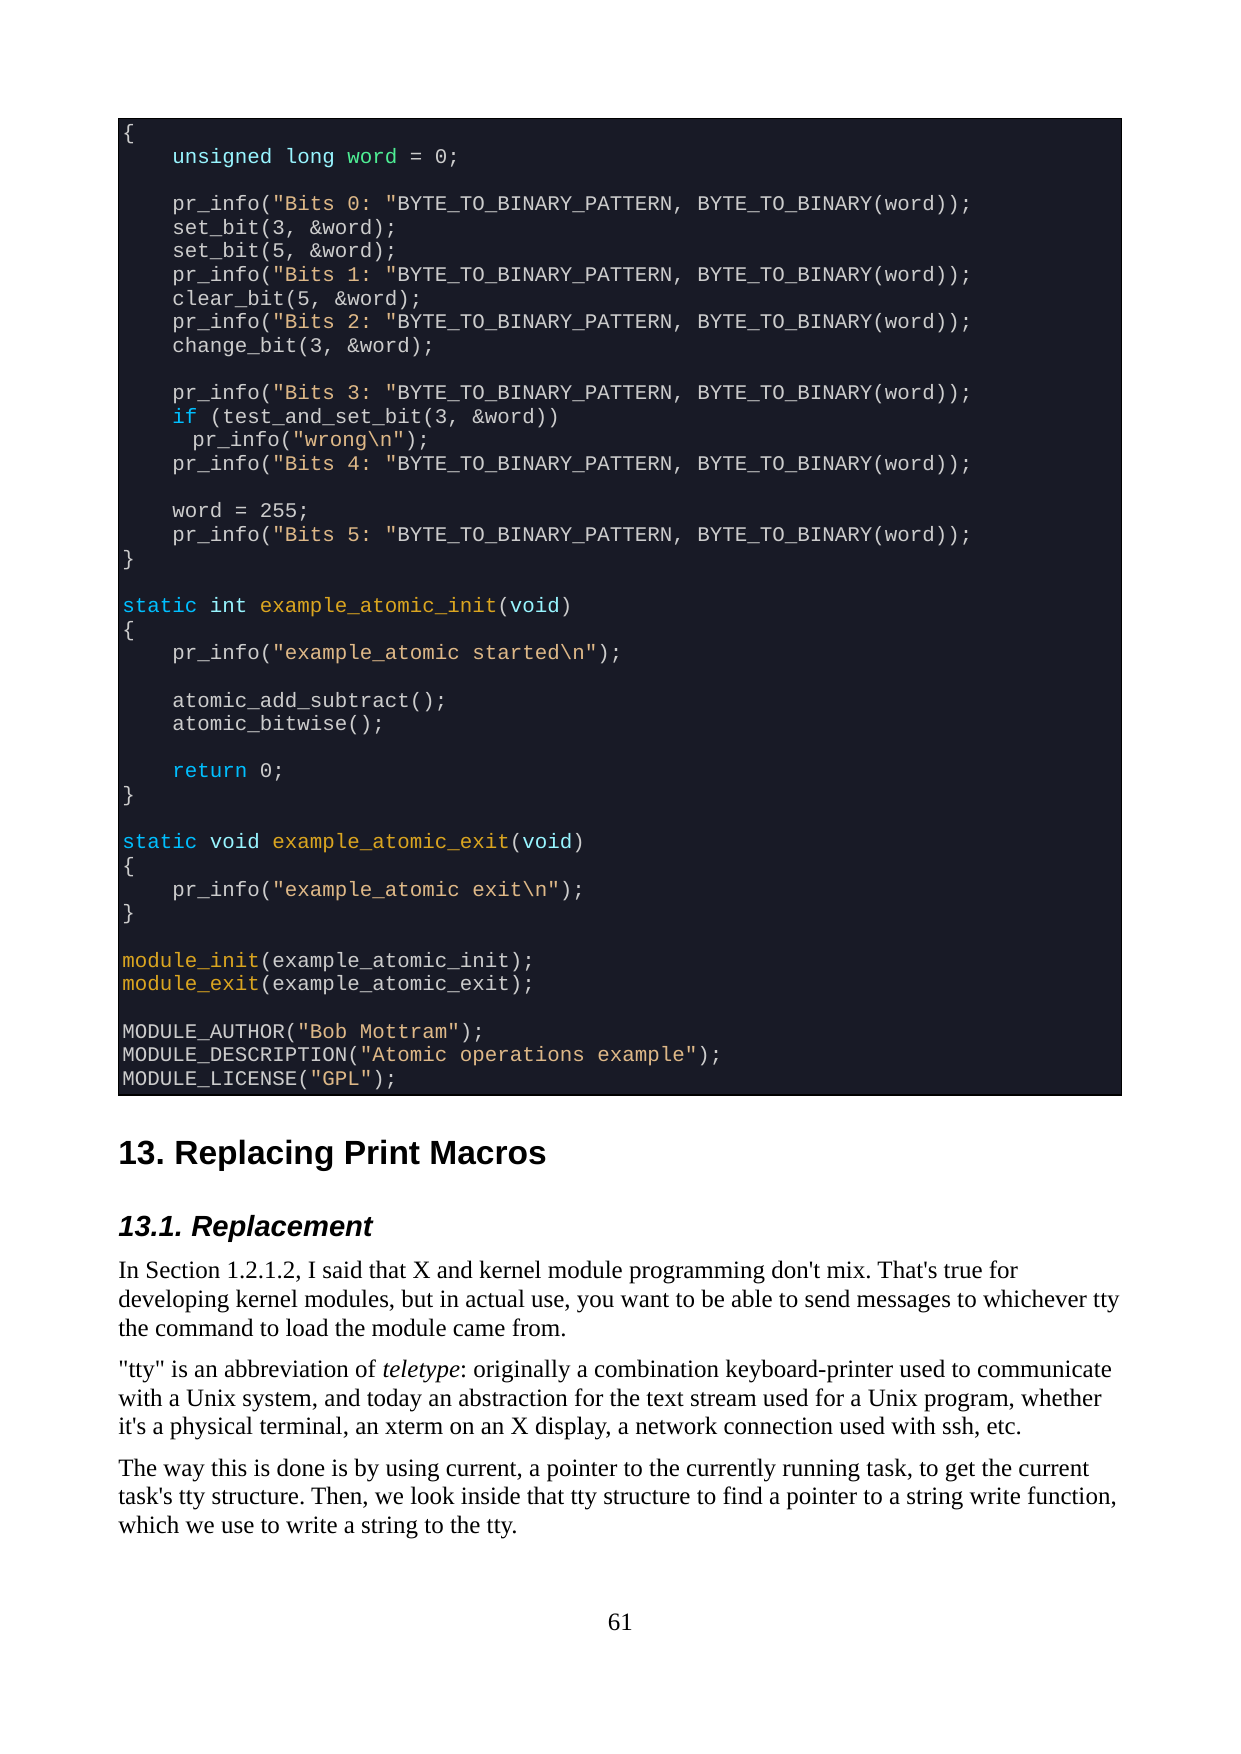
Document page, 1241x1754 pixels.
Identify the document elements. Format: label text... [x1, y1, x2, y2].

text In Section 1.2.1.2, I said that X and kernel module programming don't mix. That's true for developing kernel modules, but in actual use, you want to be able to send messages to whichever tty the command to load the module came from. [118, 1255, 1122, 1341]
text set_bit(3, &word); [119, 213, 1121, 236]
text { [119, 851, 1121, 875]
text { [119, 615, 1121, 638]
text set_bit(5, &word); [119, 236, 1121, 260]
text static int example_atomic_init(void) [119, 591, 1121, 615]
text "tty" is an abbreviation of teletype: originally a combination keyboard-printer used to communicate with a Unix system, and today an abstraction for the text stream used for a Unix program, whether it's a physical terminal, an xterm on an X display, a network connection used with ssh, etc. [118, 1354, 1122, 1440]
text clear_bit(5, &word); [119, 284, 1121, 307]
text atomic_add_subtract(); [119, 686, 1121, 709]
text change_bit(3, &word); [119, 331, 1121, 354]
text pr_info("Bits 5: "BYTE_TO_BINARY_PATTERN, BYTE_TO_BINARY(word)); [119, 520, 1121, 544]
text if (test_and_set_bit(3, &word)) [119, 402, 1121, 426]
text return 0; [119, 757, 1121, 780]
text { [119, 119, 1121, 142]
text pr_info("example_atomic exit\n"); [119, 875, 1121, 898]
text module_exit(example_atomic_exit); [119, 969, 1121, 993]
text MODULE_DESCRIPTION("Atomic operations example"); [119, 1040, 1121, 1064]
text pr_info("Bits 3: "BYTE_TO_BINARY_PATTERN, BYTE_TO_BINARY(word)); [119, 378, 1121, 402]
text MODULE_LICENSE("GPL"); [119, 1064, 1121, 1094]
text module_init(example_atomic_init); [119, 946, 1121, 969]
text unsigned long word = 0; [119, 142, 1121, 165]
text word = 255; [119, 496, 1121, 520]
text static void example_atomic_exit(void) [119, 827, 1121, 851]
text pr_info("Bits 4: "BYTE_TO_BINARY_PATTERN, BYTE_TO_BINARY(word)); [119, 449, 1121, 473]
text } [119, 780, 1121, 804]
text The way this is done is by using current, a pointer to the currently running task, to get the current task's tty structure. Then, we look inside that tty structure to find a pointer to a string write function, which we use to write a string to the tty. [118, 1453, 1122, 1539]
text atomic_bitwise(); [119, 709, 1121, 733]
text MODULE_AUTHOR("Bob Mottram"); [119, 1017, 1121, 1040]
text pr_info("example_atomic started\n"); [119, 638, 1121, 662]
text } [119, 544, 1121, 567]
text pr_info("Bits 0: "BYTE_TO_BINARY_PATTERN, BYTE_TO_BINARY(word)); [119, 189, 1121, 213]
text pr_info("Bits 2: "BYTE_TO_BINARY_PATTERN, BYTE_TO_BINARY(word)); [119, 307, 1121, 331]
text pr_info("Bits 1: "BYTE_TO_BINARY_PATTERN, BYTE_TO_BINARY(word)); [119, 260, 1121, 284]
text } [119, 898, 1121, 922]
subtitle Replacement [118, 1209, 1122, 1243]
subtitle Replacing Print Macros [118, 1133, 1122, 1172]
text pr_info("wrong\n"); [119, 426, 1121, 449]
